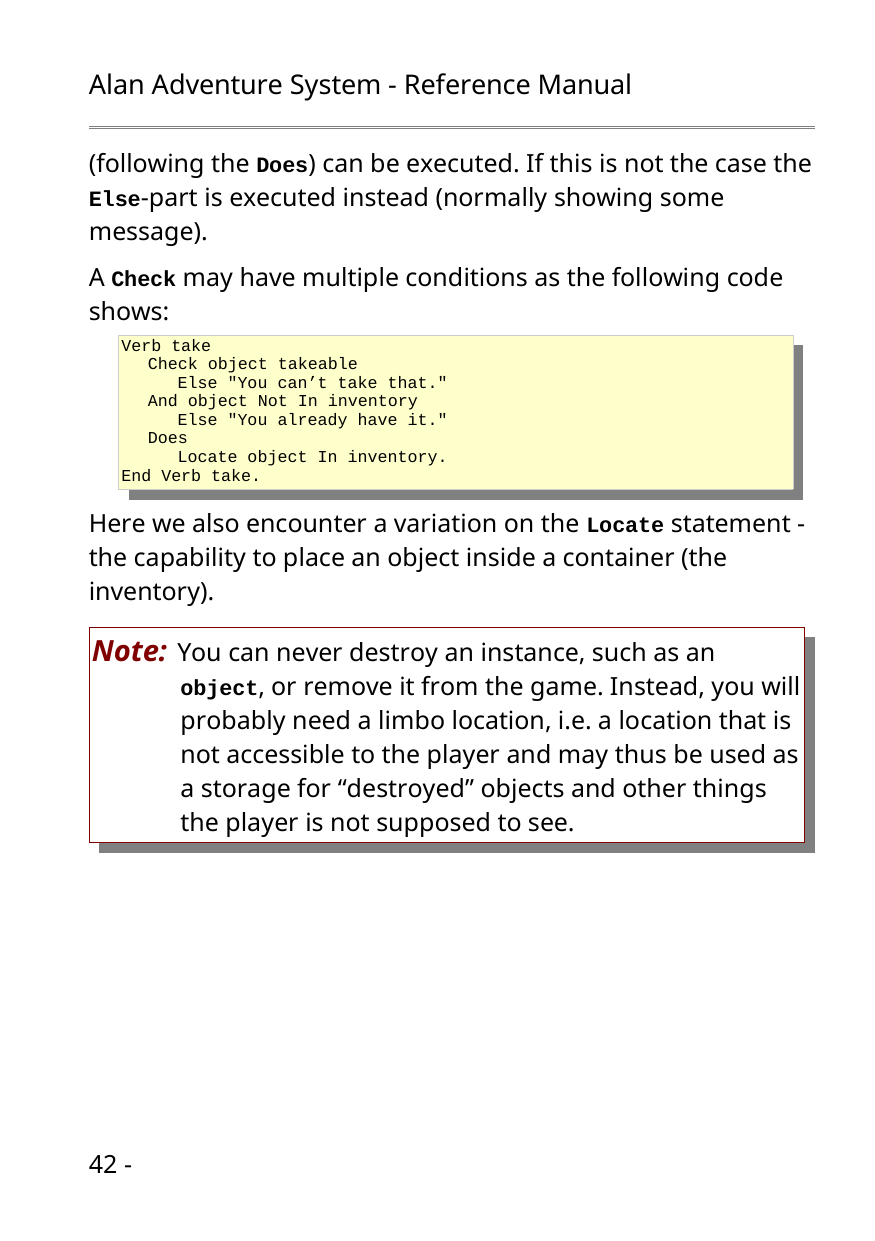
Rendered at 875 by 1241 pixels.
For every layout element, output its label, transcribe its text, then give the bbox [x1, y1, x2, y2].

text A Check may have multiple conditions as the following code shows: [88, 260, 815, 328]
text Verb take Check object takeable Else "You can’t take that." And object Not In inventory Else "You already have it." Does Locate object In inventory. End Verb take. [119, 336, 793, 489]
text (following the Does) can be executed. If this is not the case the Else-part is executed instead (normally showing some message). [88, 146, 815, 247]
list You can never destroy an instance, such as an object, or remove it from the game. Instead, you will probably need a limbo location, i.e. a lo­cation that is not accessible to the player and may thus be used as a storage for “destroyed” objects and other things the player is not supposed to see. [90, 628, 804, 842]
text Here we also encounter a variation on the Locate statement - the capability to place an object inside a container (the inventory). [88, 506, 815, 608]
